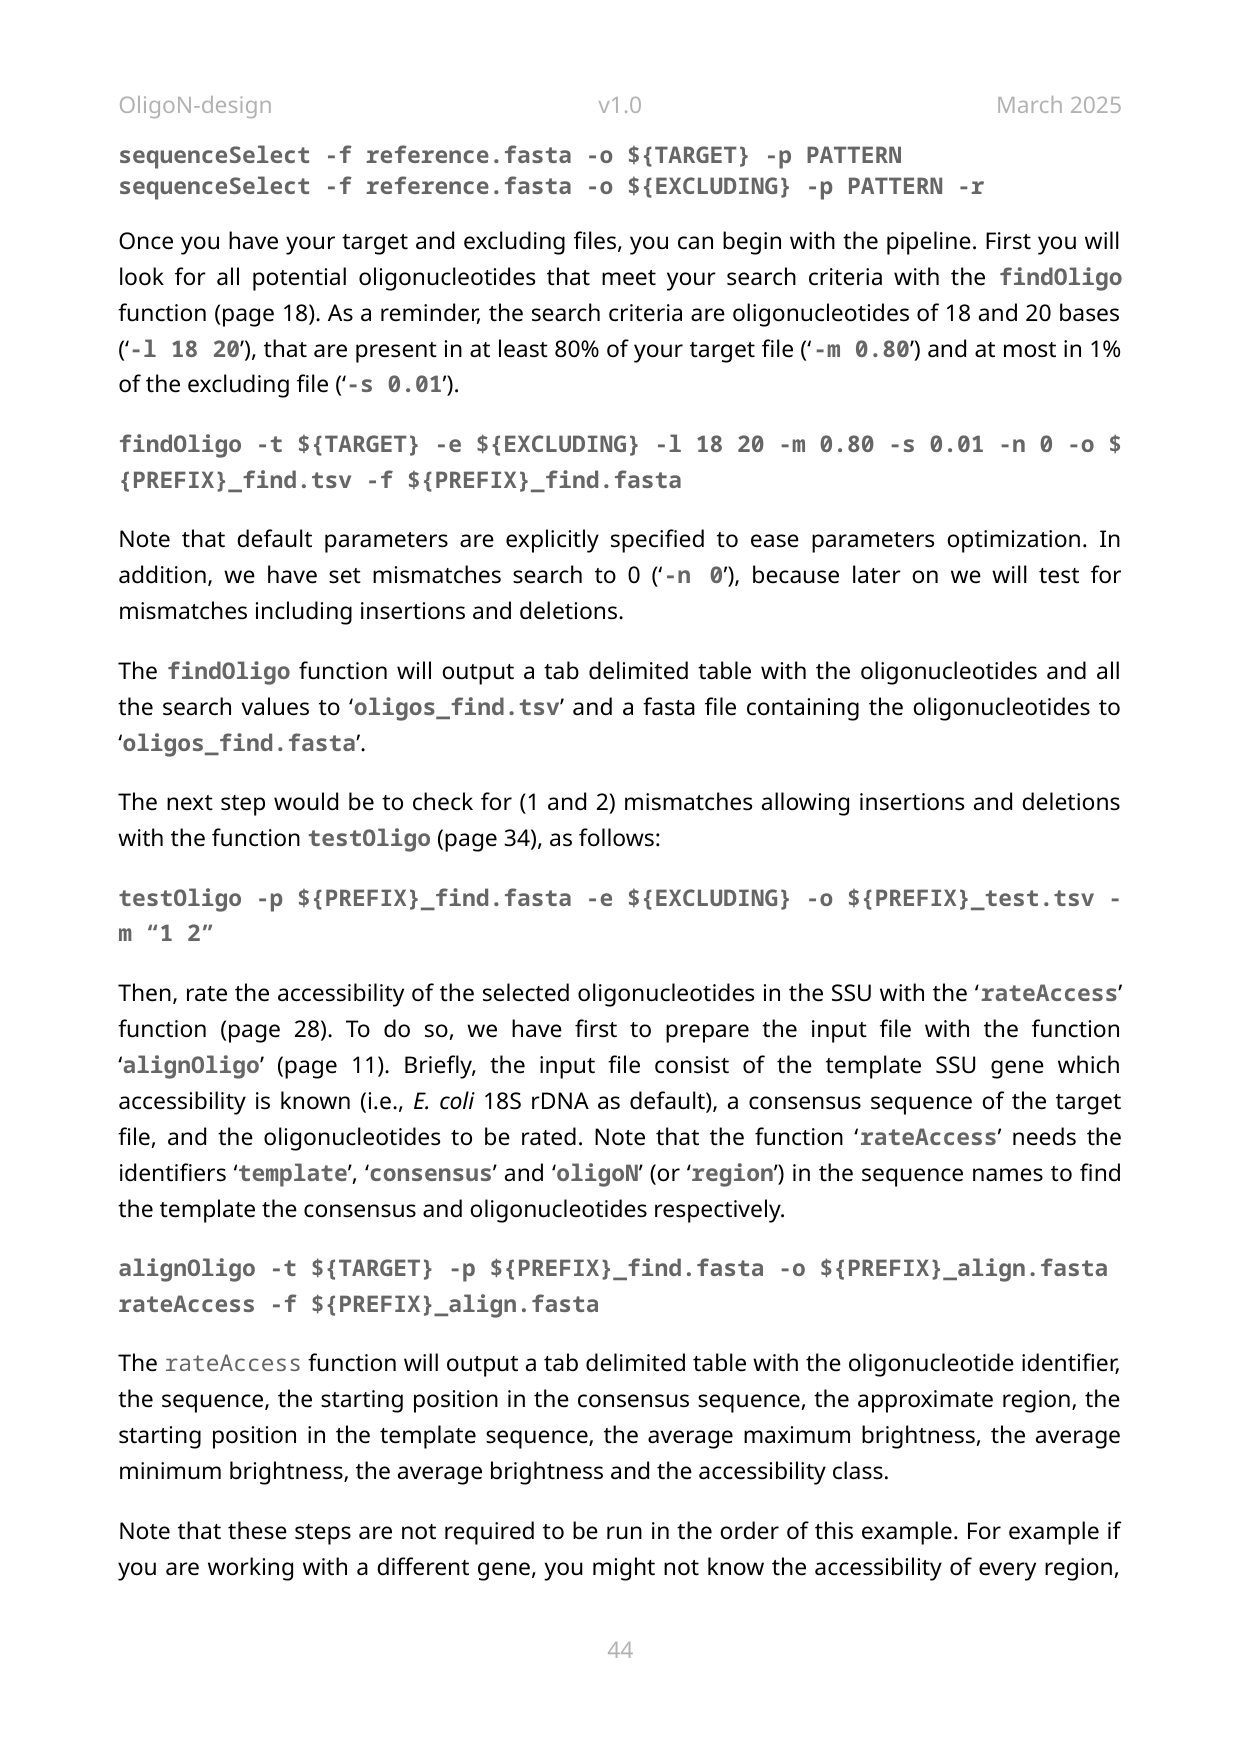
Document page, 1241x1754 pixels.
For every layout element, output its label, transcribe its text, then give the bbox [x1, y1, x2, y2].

text Once you have your target and excluding files, you can begin with the pipeline. First you will look for all potential oligonucleotides that meet your search criteria with the findOligo function (page 17). As a reminder, the search criteria are oligonucleotides of 18 and 20 bases (‘-l 18 20’), that are present in at least 80% of your target file (‘-m 0.80’) and at most in 1% of the excluding file (‘-s 0.01’). [118, 225, 1122, 400]
text Note that default parameters are explicitly specified to ease parameters optimization. In addition, we have set mismatches search to 0 (‘-n 0’), because later on we will test for mismatches including insertions and deletions. [118, 523, 1122, 626]
text alignOligo -t ${TARGET} -p ${PREFIX}_find.fasta -o ${PREFIX}_align.fasta [118, 1252, 1122, 1283]
text The next step would be to check for (1 and 2) mismatches allowing insertions and deletions with the function testOligo (page 33), as follows: [118, 786, 1122, 853]
text Note that these steps are not required to be run in the order of this example. For example if you are working with a different gene, you might not know the accessibility of every region, [118, 1515, 1122, 1582]
text Then, rate the accessibility of the selected oligonucleotides in the SSU with the ‘rateAccess’ function (page 28). To do so, we have first to prepare the input file with the function ‘alignOligo’ (page 11). Briefly, the input file consist of the template SSU gene which accessibility is known (i.e., E. coli 18S rDNA as default), a consensus sequence of the target file, and the oligonucleotides to be rated. Note that the function ‘rateAccess’ needs the identifiers ‘template’, ‘consensus’ and ‘oligoN’ (or ‘region’) in the sequence names to find the template the consensus and oligonucleotides respectively. [118, 977, 1122, 1224]
text testOligo -p ${PREFIX}_find.fasta -e ${EXCLUDING} -o ${PREFIX}_test.tsv -m “1 2” [118, 881, 1122, 949]
text rateAccess -f ${PREFIX}_align.fasta [118, 1288, 1122, 1319]
text The rateAccess function will output a tab delimited table with the oligonucleotide identifier, the sequence, the starting position in the consensus sequence, the approximate region, the starting position in the template sequence, the average maximum brightness, the average minimum brightness, the average brightness and the accessibility class. [118, 1347, 1122, 1486]
text The findOligo function will output a tab delimited table with the oligonucleotides and all the search values to ‘oligos_find.tsv’ and a fasta file containing the oligonucleotides to ‘oligos_find.fasta’. [118, 655, 1122, 758]
text findOligo -t ${TARGET} -e ${EXCLUDING} -l 18 20 -m 0.80 -s 0.01 -n 0 -o ${PREFIX}_find.tsv -f ${PREFIX}_find.fasta [118, 428, 1122, 495]
text sequenceSelect -f reference.fasta -o ${TARGET} -p PATTERN sequenceSelect -f reference.fasta -o ${EXCLUDING} -p PATTERN -r [118, 139, 1122, 201]
